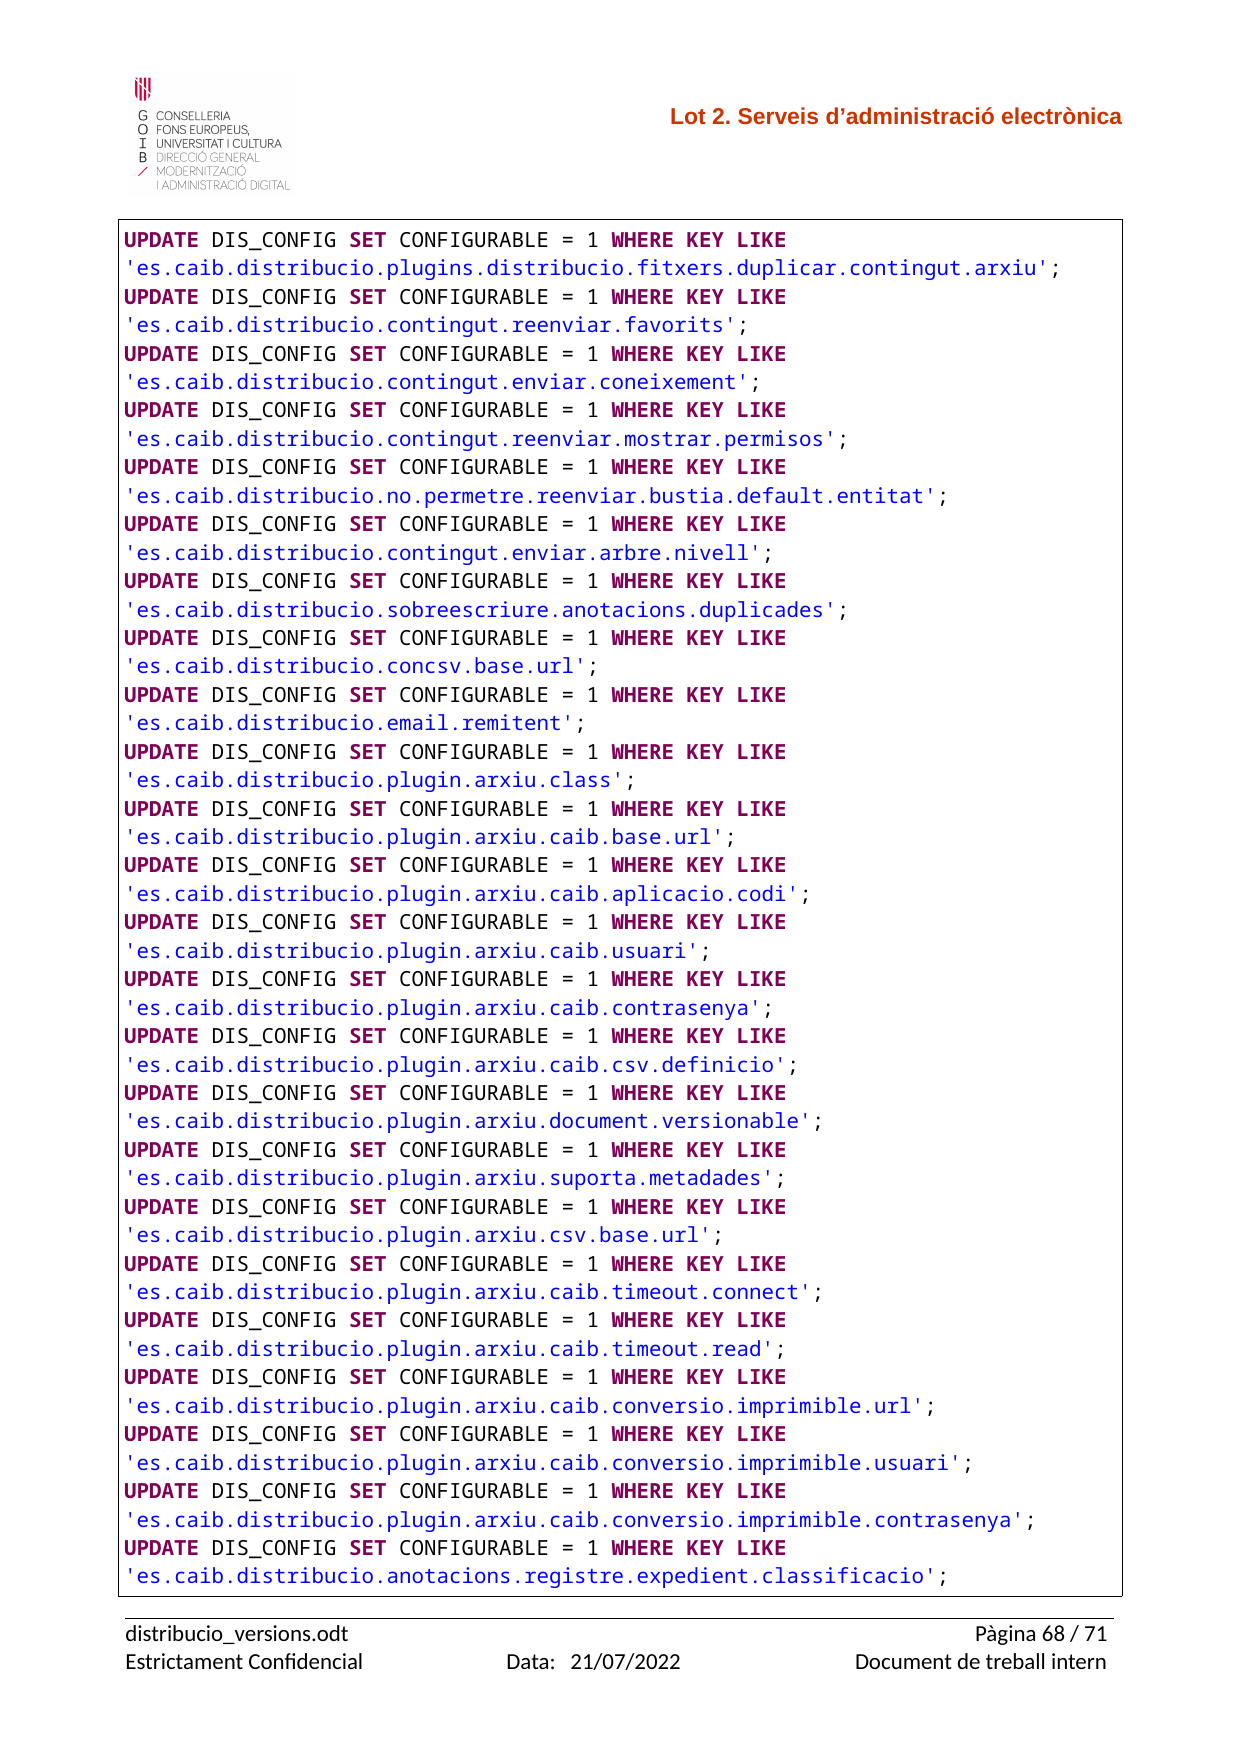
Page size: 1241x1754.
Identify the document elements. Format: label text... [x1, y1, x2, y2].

picture [126, 70, 299, 197]
table_header UPDATE DIS_CONFIG SET CONFIGURABLE = 1 WHERE KEY LIKE 'es.caib.distribucio.plugins.distribucio.fitxers.duplicar.contingut.arxiu'; UPDATE DIS_CONFIG SET CONFIGURABLE = 1 WHERE KEY LIKE 'es.caib.distribucio.contingut.reenviar.favorits'; UPDATE DIS_CONFIG SET CONFIGURABLE = 1 WHERE KEY LIKE 'es.caib.distribucio.contingut.enviar.coneixement'; UPDATE DIS_CONFIG SET CONFIGURABLE = 1 WHERE KEY LIKE 'es.caib.distribucio.contingut.reenviar.mostrar.permisos'; UPDATE DIS_CONFIG SET CONFIGURABLE = 1 WHERE KEY LIKE 'es.caib.distribucio.no.permetre.reenviar.bustia.default.entitat'; UPDATE DIS_CONFIG SET CONFIGURABLE = 1 WHERE KEY LIKE 'es.caib.distribucio.contingut.enviar.arbre.nivell'; UPDATE DIS_CONFIG SET CONFIGURABLE = 1 WHERE KEY LIKE 'es.caib.distribucio.sobreescriure.anotacions.duplicades'; UPDATE DIS_CONFIG SET CONFIGURABLE = 1 WHERE KEY LIKE 'es.caib.distribucio.concsv.base.url'; UPDATE DIS_CONFIG SET CONFIGURABLE = 1 WHERE KEY LIKE 'es.caib.distribucio.email.remitent'; UPDATE DIS_CONFIG SET CONFIGURABLE = 1 WHERE KEY LIKE 'es.caib.distribucio.plugin.arxiu.class'; UPDATE DIS_CONFIG SET CONFIGURABLE = 1 WHERE KEY LIKE 'es.caib.distribucio.plugin.arxiu.caib.base.url'; UPDATE DIS_CONFIG SET CONFIGURABLE = 1 WHERE KEY LIKE 'es.caib.distribucio.plugin.arxiu.caib.aplicacio.codi'; UPDATE DIS_CONFIG SET CONFIGURABLE = 1 WHERE KEY LIKE 'es.caib.distribucio.plugin.arxiu.caib.usuari'; UPDATE DIS_CONFIG SET CONFIGURABLE = 1 WHERE KEY LIKE 'es.caib.distribucio.plugin.arxiu.caib.contrasenya'; UPDATE DIS_CONFIG SET CONFIGURABLE = 1 WHERE KEY LIKE 'es.caib.distribucio.plugin.arxiu.caib.csv.definicio'; UPDATE DIS_CONFIG SET CONFIGURABLE = 1 WHERE KEY LIKE 'es.caib.distribucio.plugin.arxiu.document.versionable'; UPDATE DIS_CONFIG SET CONFIGURABLE = 1 WHERE KEY LIKE 'es.caib.distribucio.plugin.arxiu.suporta.metadades'; UPDATE DIS_CONFIG SET CONFIGURABLE = 1 WHERE KEY LIKE 'es.caib.distribucio.plugin.arxiu.csv.base.url'; UPDATE DIS_CONFIG SET CONFIGURABLE = 1 WHERE KEY LIKE 'es.caib.distribucio.plugin.arxiu.caib.timeout.connect'; UPDATE DIS_CONFIG SET CONFIGURABLE = 1 WHERE KEY LIKE 'es.caib.distribucio.plugin.arxiu.caib.timeout.read'; UPDATE DIS_CONFIG SET CONFIGURABLE = 1 WHERE KEY LIKE 'es.caib.distribucio.plugin.arxiu.caib.conversio.imprimible.url'; UPDATE DIS_CONFIG SET CONFIGURABLE = 1 WHERE KEY LIKE 'es.caib.distribucio.plugin.arxiu.caib.conversio.imprimible.usuari'; UPDATE DIS_CONFIG SET CONFIGURABLE = 1 WHERE KEY LIKE 'es.caib.distribucio.plugin.arxiu.caib.conversio.imprimible.contrasenya'; UPDATE DIS_CONFIG SET CONFIGURABLE = 1 WHERE KEY LIKE 'es.caib.distribucio.anotacions.registre.expedient.classificacio'; [119, 220, 1122, 1596]
